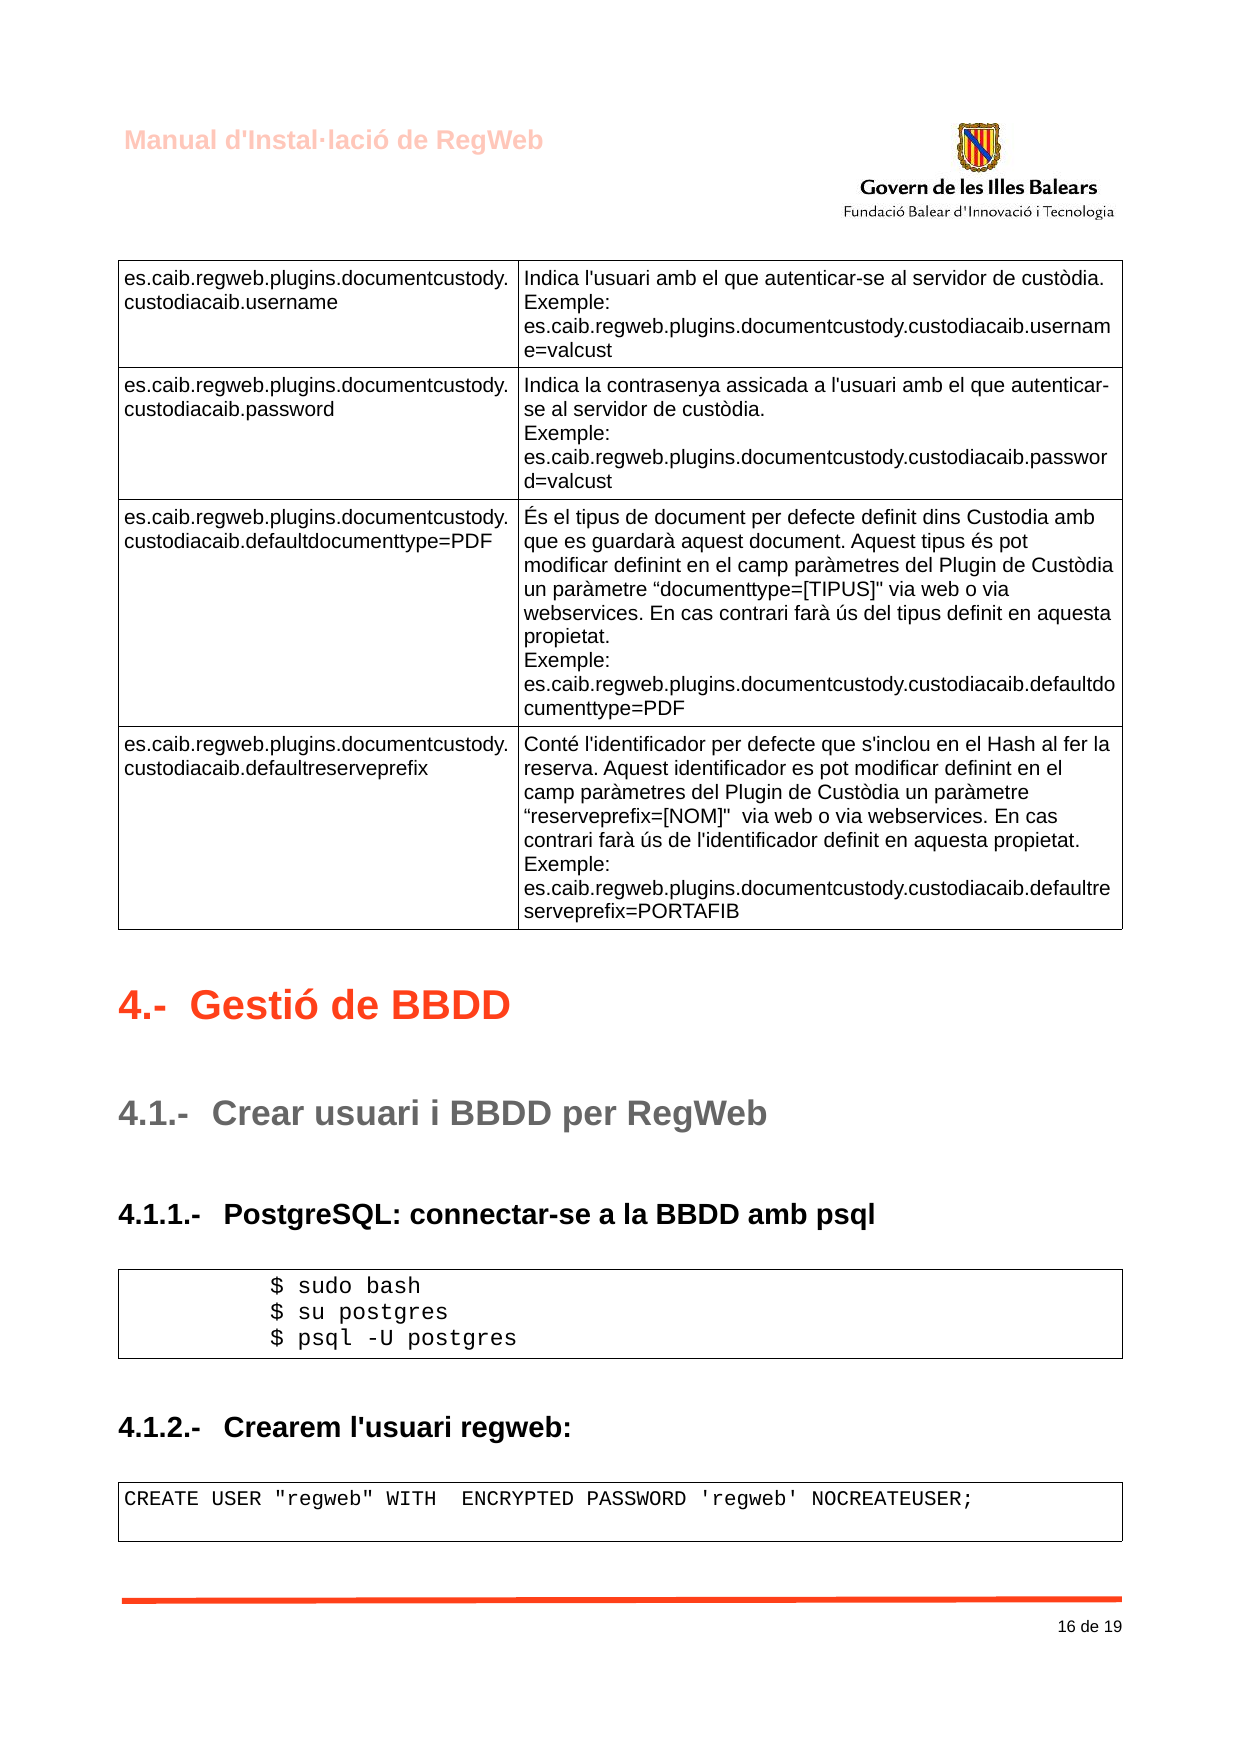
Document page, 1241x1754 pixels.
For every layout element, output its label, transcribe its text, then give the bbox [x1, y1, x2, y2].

subtitle Crear usuari i BBDD per RegWeb [118, 1092, 1122, 1133]
table_cell Indica la contrasenya assicada a l'usuari amb el que autenticar-se al servidor de custòdia. Exemple: es.caib.regweb.plugins.documentcustody.custodiacaib.password=valcust [519, 368, 1122, 499]
table_cell Indica l'usuari amb el que autenticar-se al servidor de custòdia. Exemple: es.caib.regweb.plugins.documentcustody.custodiacaib.username=valcust [519, 261, 1122, 367]
table_cell Conté l'identificador per defecte que s'inclou en el Hash al fer la reserva. Aquest identificador es pot modificar definint en el camp paràmetres del Plugin de Custòdia un paràmetre “reserveprefix=[NOM]" via web o via webservices. En cas contrari farà ús de l'identificador definit en aquesta propietat. Exemple: es.caib.regweb.plugins.documentcustody.custodiacaib.defaultreserveprefix=PORTAFIB [519, 727, 1122, 929]
table_header CREATE USER "regweb" WITH ENCRYPTED PASSWORD 'regweb' NOCREATEUSER; [119, 1483, 1122, 1541]
table_cell es.caib.regweb.plugins.documentcustody.custodiacaib.defaultreserveprefix [119, 727, 518, 929]
table_cell es.caib.regweb.plugins.documentcustody.custodiacaib.username [119, 261, 518, 367]
table_cell es.caib.regweb.plugins.documentcustody.custodiacaib.defaultdocumenttype=PDF [119, 500, 518, 726]
picture [840, 123, 1117, 220]
table_cell És el tipus de document per defecte definit dins Custodia amb que es guardarà aquest document. Aquest tipus és pot modificar definint en el camp paràmetres del Plugin de Custòdia un paràmetre “documenttype=[TIPUS]" via web o via webservices. En cas contrari farà ús del tipus definit en aquesta propietat. Exemple: es.caib.regweb.plugins.documentcustody.custodiacaib.defaultdocumenttype=PDF [519, 500, 1122, 726]
subtitle Gestió de BBDD [118, 981, 1122, 1028]
table_header $ sudo bash $ su postgres $ psql -U postgres [119, 1270, 1122, 1358]
table_cell es.caib.regweb.plugins.documentcustody.custodiacaib.password [119, 368, 518, 499]
subtitle PostgreSQL: connectar-se a la BBDD amb psql [118, 1197, 1122, 1230]
subtitle Crearem l'usuari regweb: [118, 1410, 1122, 1443]
